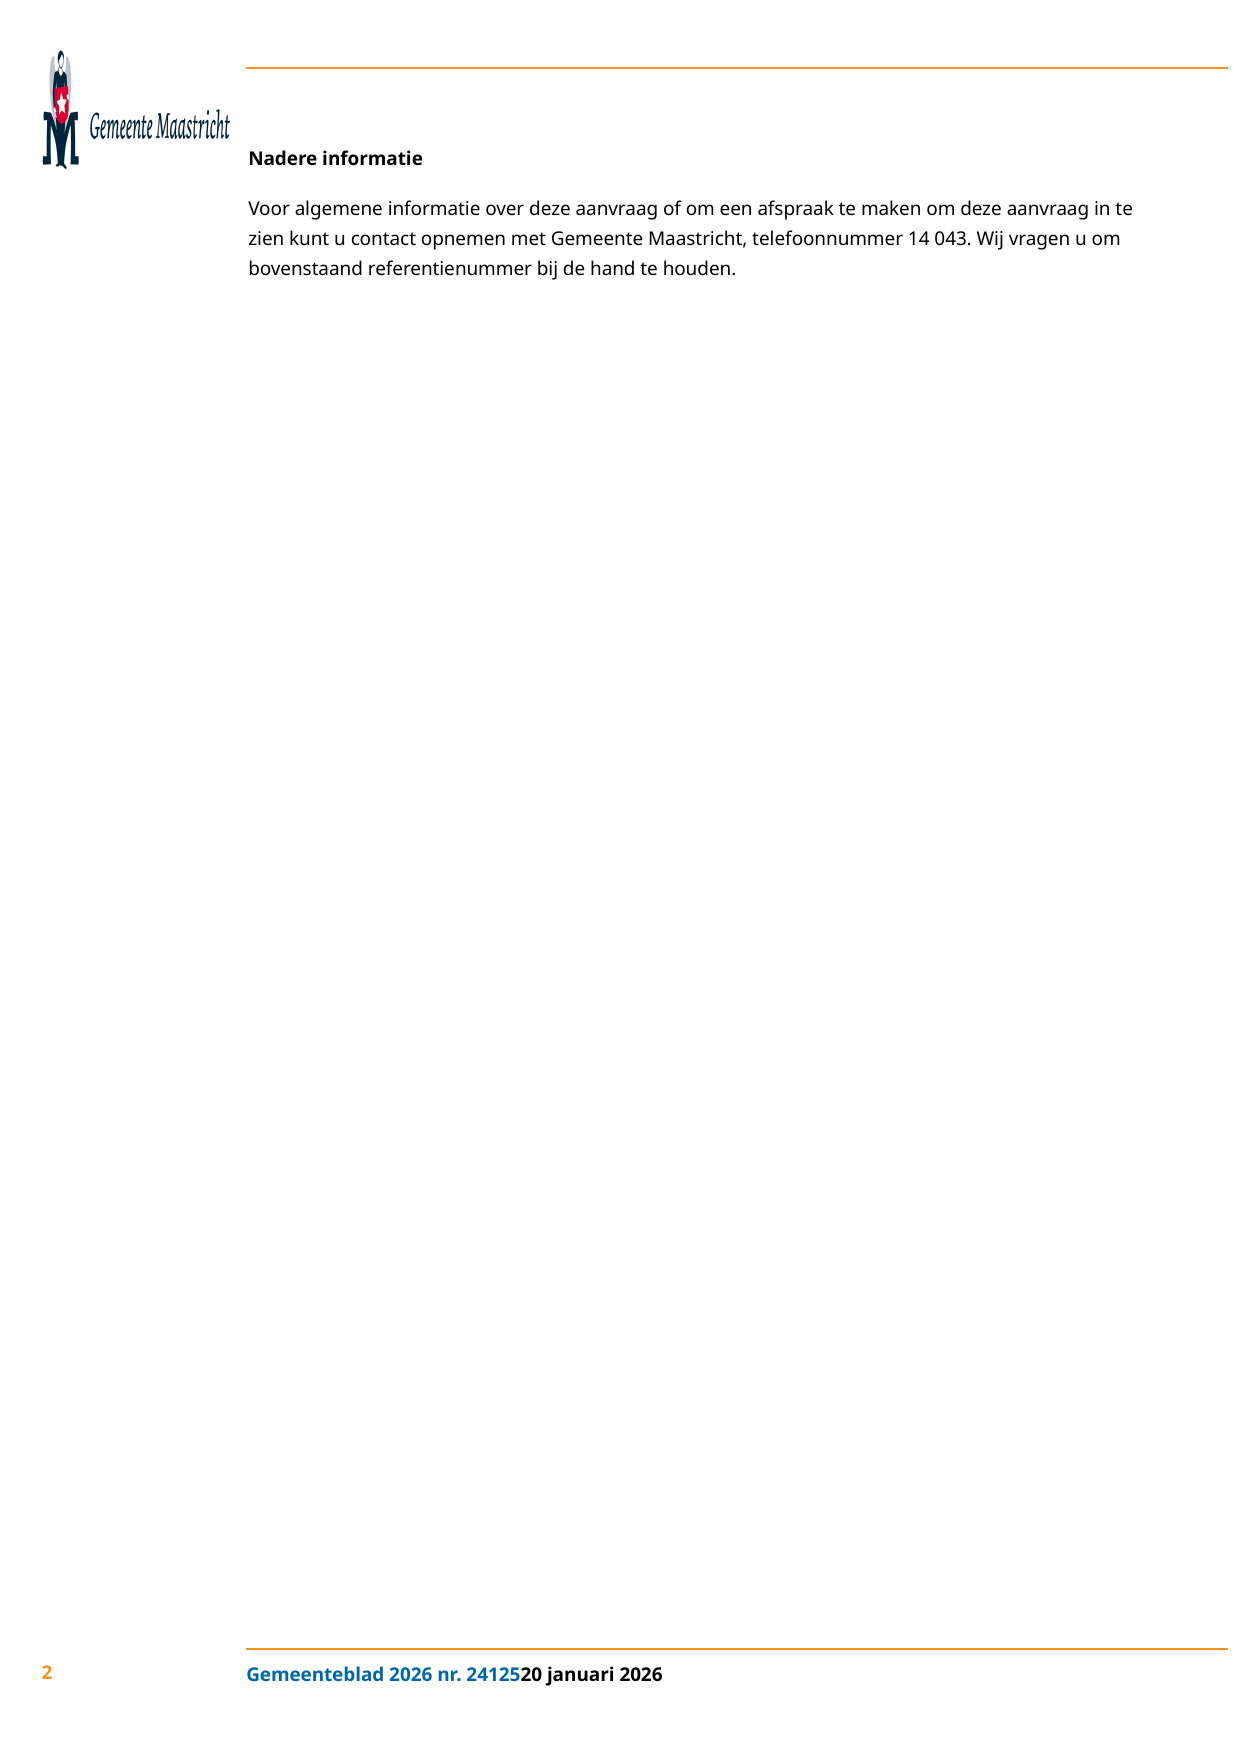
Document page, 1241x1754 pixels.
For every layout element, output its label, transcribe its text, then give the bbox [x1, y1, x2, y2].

text Nadere informatie [248, 145, 1152, 171]
picture [41, 47, 231, 172]
text Voor algemene informatie over deze aanvraag of om een afspraak te maken om deze aanvraag in te zien kunt u contact opnemen met Gemeente Maastricht, telefoonnummer 14 043. Wij vragen u om bovenstaand referentienummer bij de hand te houden. [248, 196, 1152, 281]
